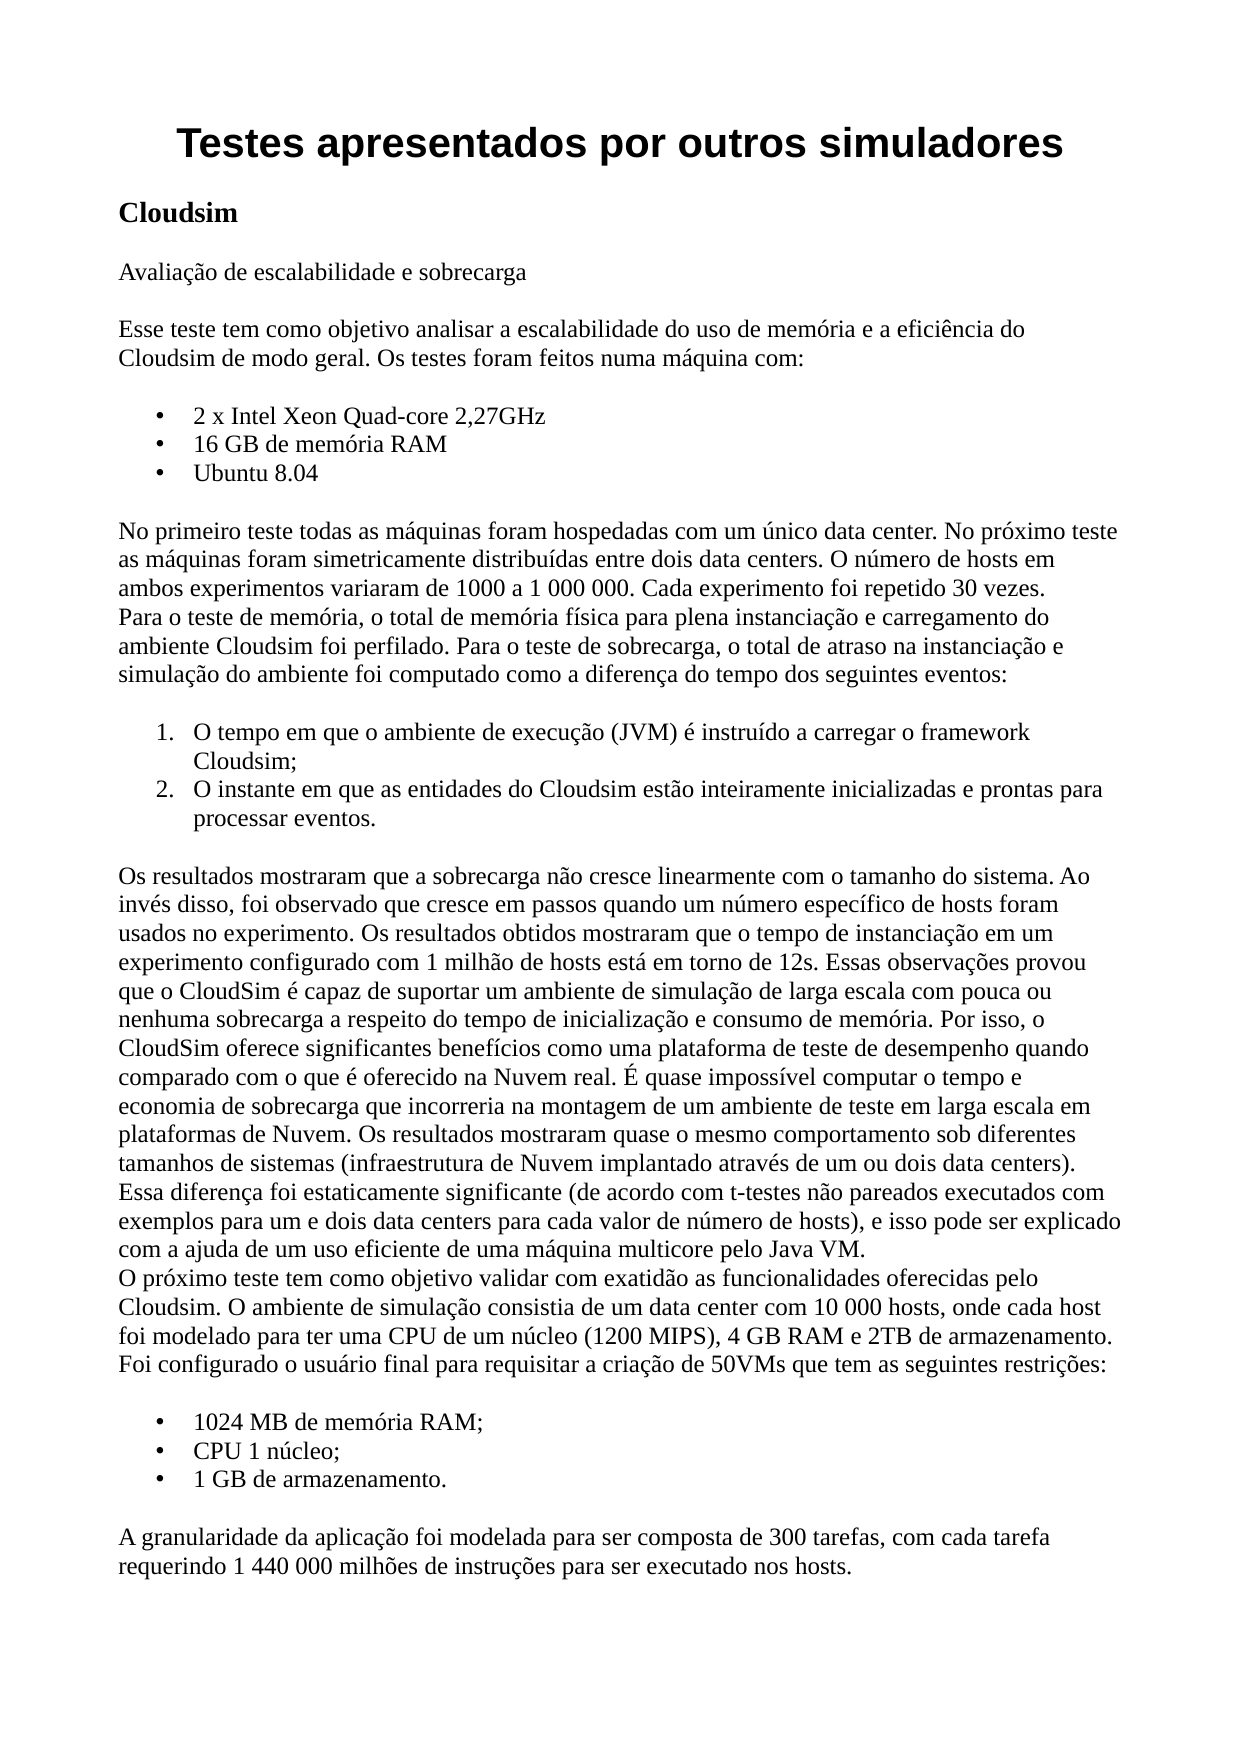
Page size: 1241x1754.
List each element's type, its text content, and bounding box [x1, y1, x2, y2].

text Para o teste de memória, o total de memória física para plena instanciação e carregamento do ambiente Cloudsim foi perfilado. Para o teste de sobrecarga, o total de atraso na instanciação e simulação do ambiente foi computado como a diferença do tempo dos seguintes eventos: [118, 602, 1122, 688]
list O tempo em que o ambiente de execução (JVM) é instruído a carregar o framework Cloudsim; [156, 717, 1122, 774]
text Os resultados mostraram que a sobrecarga não cresce linearmente com o tamanho do sistema. Ao invés disso, foi observado que cresce em passos quando um número específico de hosts foram usados no experimento. Os resultados obtidos mostraram que o tempo de instanciação em um experimento configurado com 1 milhão de hosts está em torno de 12s. Essas observações provou que o CloudSim é capaz de suportar um ambiente de simulação de larga escala com pouca ou nenhuma sobrecarga a respeito do tempo de inicialização e consumo de memória. Por isso, o CloudSim oferece significantes benefícios como uma plataforma de teste de desempenho quando comparado com o que é oferecido na Nuvem real. É quase impossível computar o tempo e economia de sobrecarga que incorreria na montagem de um ambiente de teste em larga escala em plataformas de Nuvem. Os resultados mostraram quase o mesmo comportamento sob diferentes tamanhos de sistemas (infraestrutura de Nuvem implantado através de um ou dois data centers). Essa diferença foi estaticamente significante (de acordo com t-testes não pareados executados com exemplos para um e dois data centers para cada valor de número de hosts), e isso pode ser explicado com a ajuda de um uso eficiente de uma máquina multicore pelo Java VM. [118, 861, 1122, 1263]
text Avaliação de escalabilidade e sobrecarga [118, 257, 1122, 286]
text Cloudsim [118, 195, 1122, 228]
list 1 GB de armazenamento. [156, 1464, 1122, 1493]
list 16 GB de memória RAM [156, 429, 1122, 458]
text No primeiro teste todas as máquinas foram hospedadas com um único data center. No próximo teste as máquinas foram simetricamente distribuídas entre dois data centers. O número de hosts em ambos experimentos variaram de 1000 a 1 000 000. Cada experimento foi repetido 30 vezes. [118, 516, 1122, 602]
text Esse teste tem como objetivo analisar a escalabilidade do uso de memória e a eficiência do Cloudsim de modo geral. Os testes foram feitos numa máquina com: [118, 314, 1122, 372]
text A granularidade da aplicação foi modelada para ser composta de 300 tarefas, com cada tarefa requerindo 1 440 000 milhões de instruções para ser executado nos hosts. [118, 1522, 1122, 1579]
list O instante em que as entidades do Cloudsim estão inteiramente inicializadas e prontas para processar eventos. [156, 774, 1122, 832]
list 2 x Intel Xeon Quad-core 2,27GHz [156, 401, 1122, 429]
list 1024 MB de memória RAM; [156, 1407, 1122, 1436]
text Foi configurado o usuário final para requisitar a criação de 50VMs que tem as seguintes restrições: [118, 1349, 1122, 1378]
list CPU 1 núcleo; [156, 1436, 1122, 1464]
text Testes apresentados por outros simuladores [118, 118, 1122, 166]
list Ubuntu 8.04 [156, 458, 1122, 487]
text O próximo teste tem como objetivo validar com exatidão as funcionalidades oferecidas pelo Cloudsim. O ambiente de simulação consistia de um data center com 10 000 hosts, onde cada host foi modelado para ter uma CPU de um núcleo (1200 MIPS), 4 GB RAM e 2TB de armazenamento. [118, 1263, 1122, 1349]
